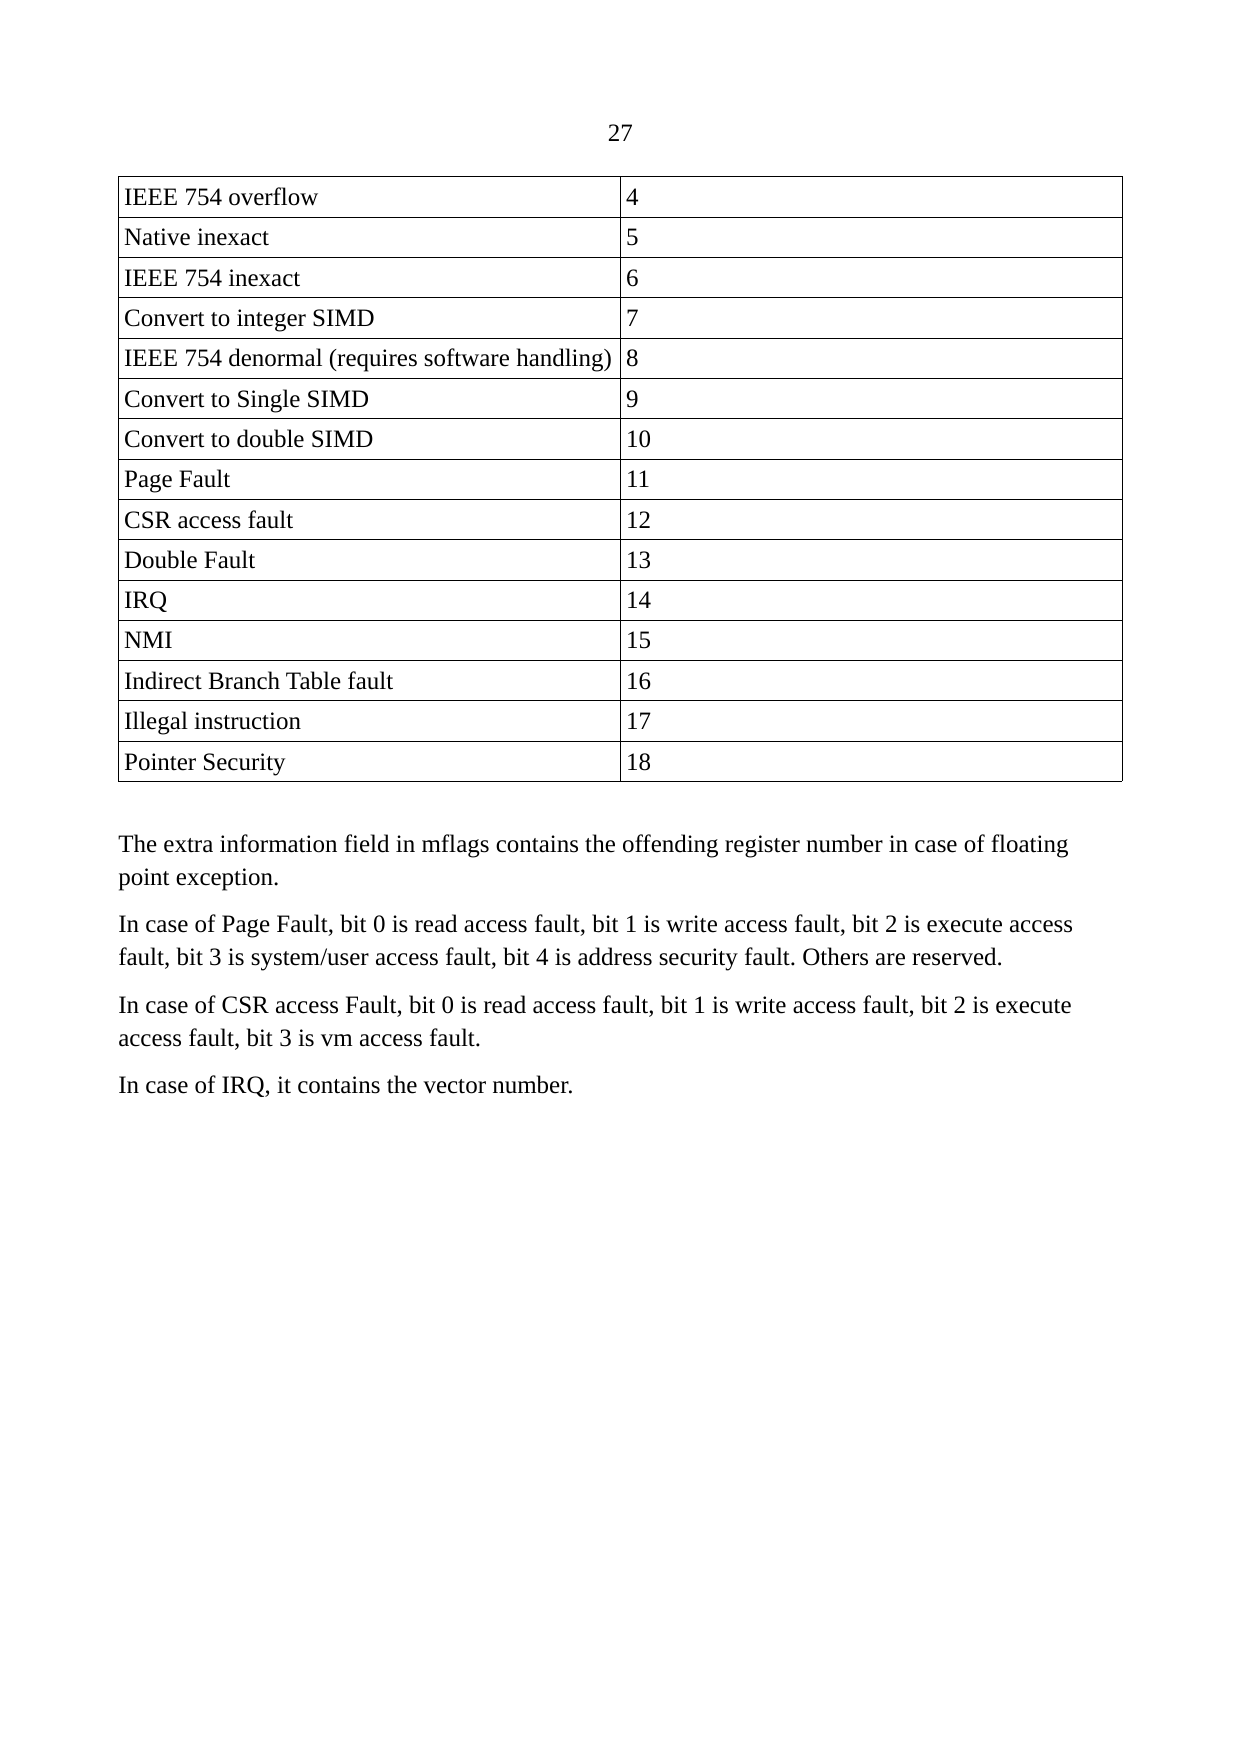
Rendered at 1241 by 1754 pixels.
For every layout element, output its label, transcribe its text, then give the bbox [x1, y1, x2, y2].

table_cell 10 [621, 419, 1122, 458]
table_cell Pointer Security [119, 742, 620, 781]
text The extra information field in mflags contains the offending register number in case of floating point exception. [118, 829, 1122, 891]
table_cell 7 [621, 298, 1122, 338]
table_cell 12 [621, 500, 1122, 539]
table_cell 18 [621, 742, 1122, 781]
table_cell 6 [621, 258, 1122, 297]
table_cell 11 [621, 460, 1122, 499]
text In case of IRQ, it contains the vector number. [118, 1071, 1122, 1099]
table_cell 14 [621, 581, 1122, 620]
table_cell Indirect Branch Table fault [119, 661, 620, 700]
table_cell 5 [621, 218, 1122, 257]
table_cell Convert to Single SIMD [119, 379, 620, 418]
table_cell Page Fault [119, 460, 620, 499]
table_cell Illegal instruction [119, 701, 620, 741]
table_cell 8 [621, 339, 1122, 378]
table_cell NMI [119, 621, 620, 660]
table_cell 4 [621, 177, 1122, 217]
text In case of Page Fault, bit 0 is read access fault, bit 1 is write access fault, bit 2 is execute access fault, bit 3 is system/user access fault, bit 4 is address security fault. Others are reserved. [118, 909, 1122, 971]
table_cell Native inexact [119, 218, 620, 257]
table_cell Convert to integer SIMD [119, 298, 620, 338]
table_cell IEEE 754 overflow [119, 177, 620, 217]
table_cell 13 [621, 540, 1122, 579]
text In case of CSR access Fault, bit 0 is read access fault, bit 1 is write access fault, bit 2 is execute access fault, bit 3 is vm access fault. [118, 990, 1122, 1052]
table_cell CSR access fault [119, 500, 620, 539]
table_cell 9 [621, 379, 1122, 418]
table_cell 17 [621, 701, 1122, 741]
table_cell IEEE 754 denormal (requires software handling) [119, 339, 620, 378]
table_cell 16 [621, 661, 1122, 700]
table_cell 15 [621, 621, 1122, 660]
table_cell IEEE 754 inexact [119, 258, 620, 297]
table_cell Convert to double SIMD [119, 419, 620, 458]
table_cell Double Fault [119, 540, 620, 579]
table_cell IRQ [119, 581, 620, 620]
